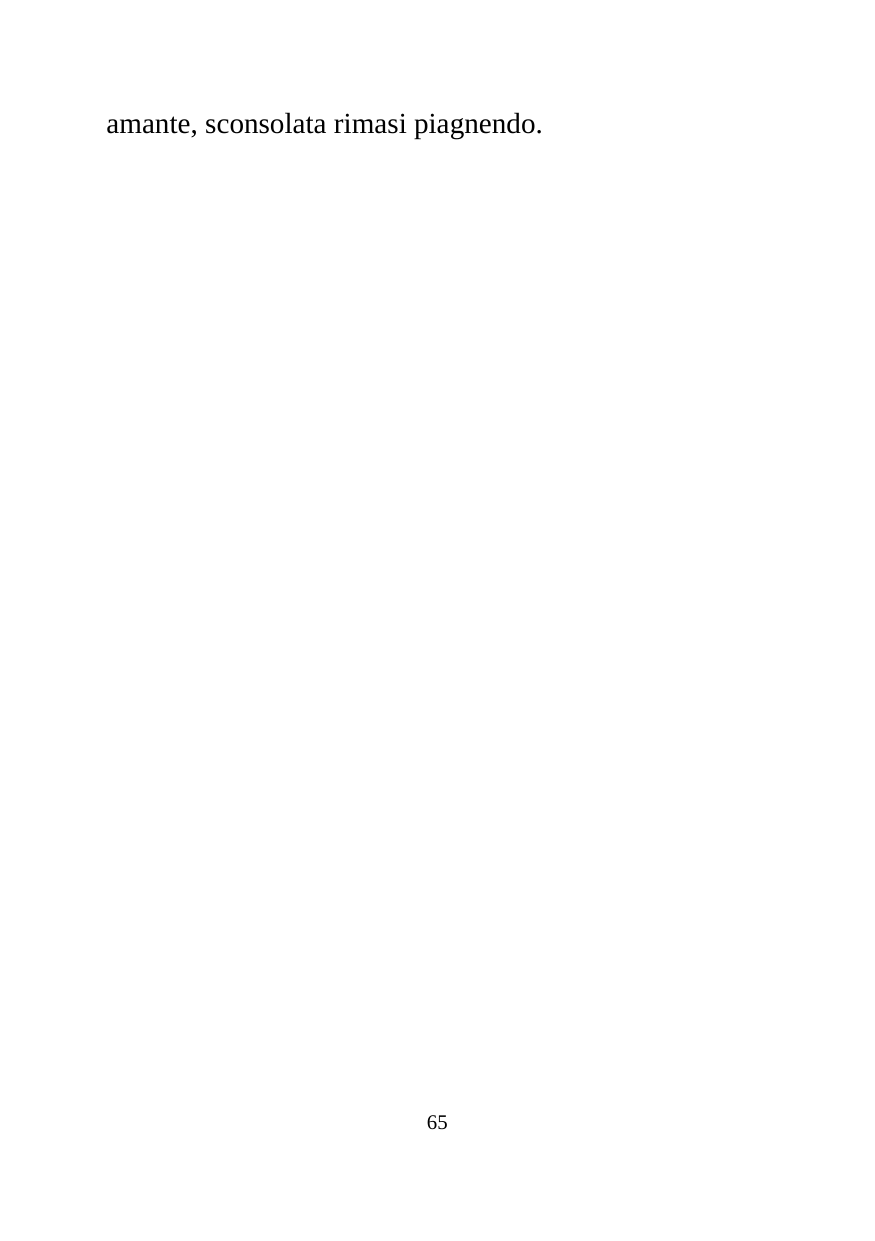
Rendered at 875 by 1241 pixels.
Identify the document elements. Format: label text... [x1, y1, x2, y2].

text amante, sconsolata rimasi piagnendo. [106, 106, 768, 140]
